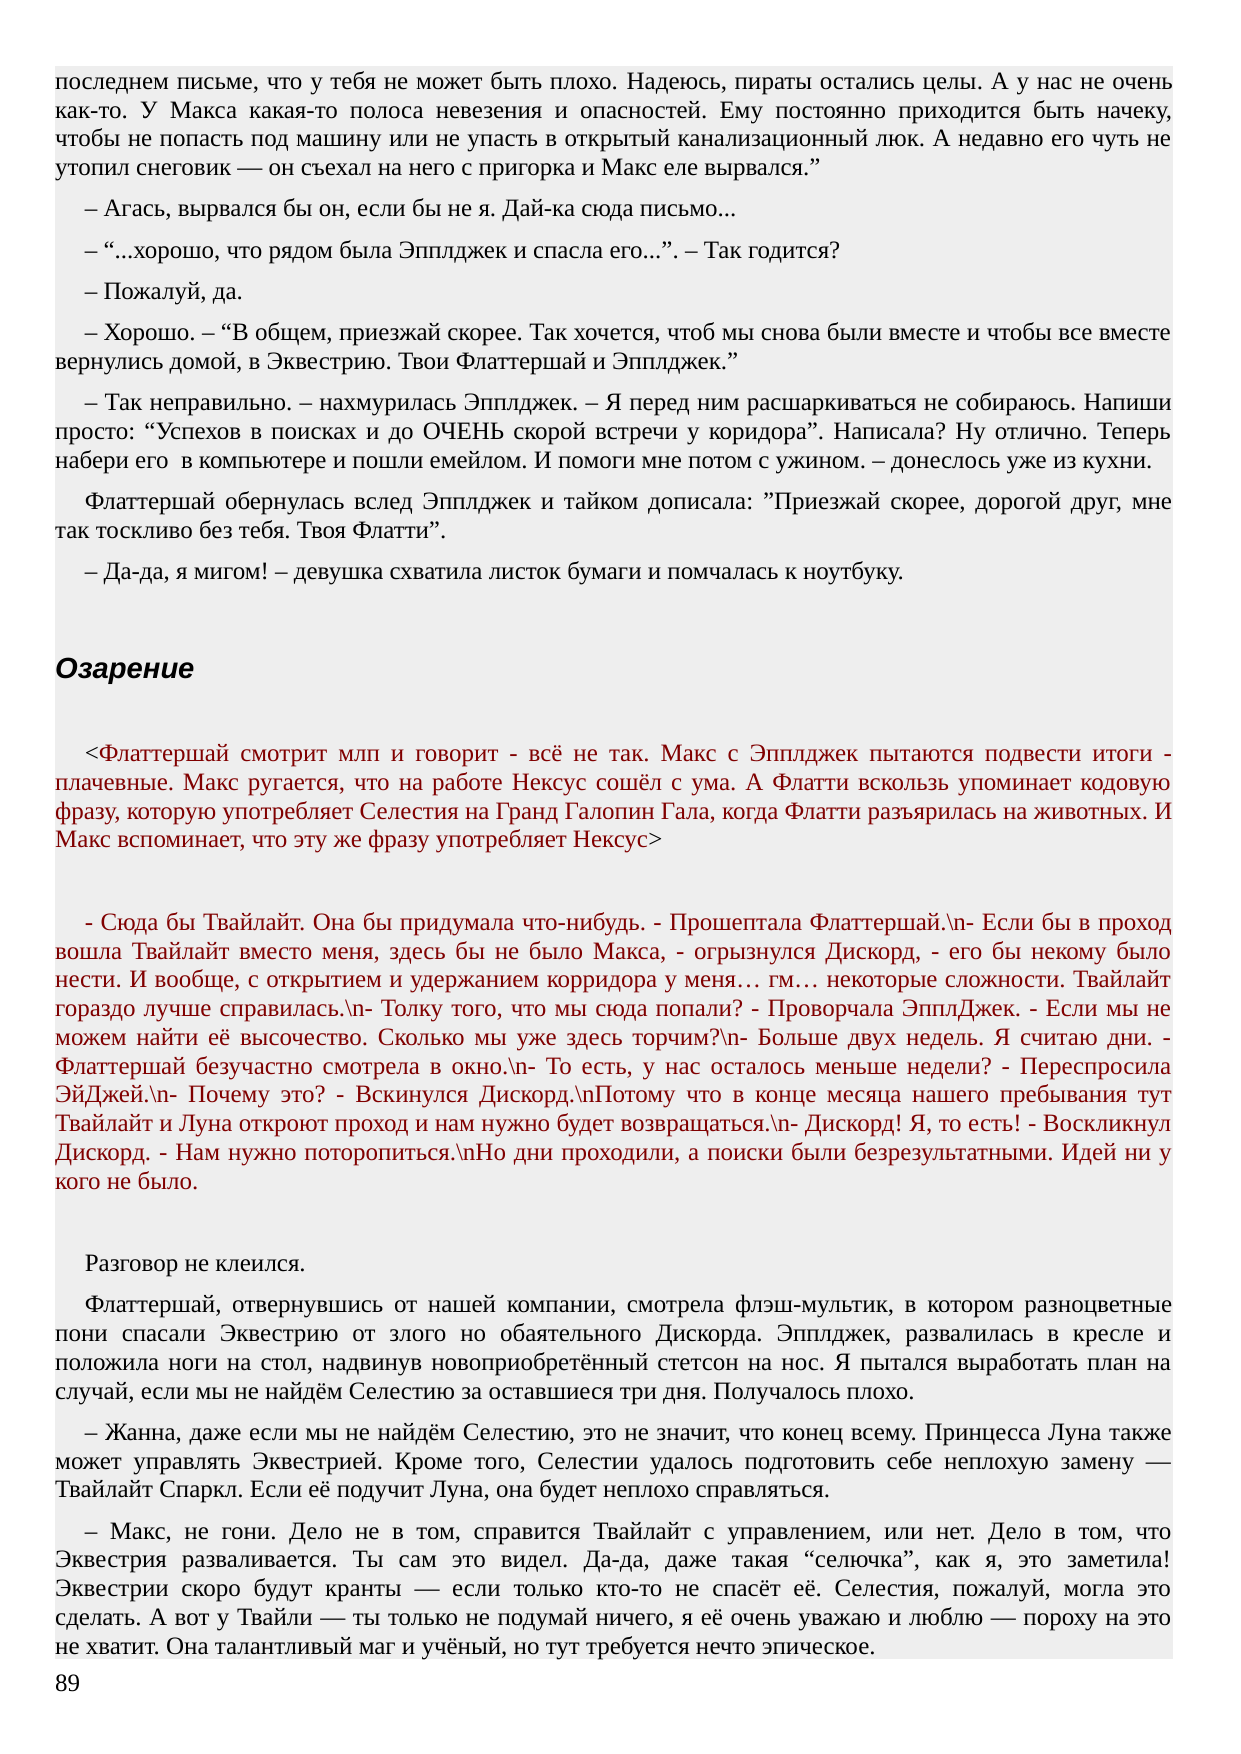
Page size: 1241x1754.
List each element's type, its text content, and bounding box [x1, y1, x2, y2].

text – Жанна, даже если мы не найдём Селестию, это не значит, что конец всему. Принцесса Луна также может управлять Эквестрией. Кроме того, Селестии удалось подготовить себе неплохую замену — Твайлайт Спаркл. Если её подучит Луна, она будет неплохо справляться. [55, 1417, 1173, 1503]
text - Сюда бы Твайлайт. Она бы придумала что-нибудь. - Прошептала Флаттершай.\n- Если бы в проход вошла Твайлайт вместо меня, здесь бы не было Макса, - огрызнулся Дискорд, - его бы некому было нести. И вообще, с открытием и удержанием корридора у меня… гм… некоторые сложности. Твайлайт гораздо лучше справилась.\n- Толку того, что мы сюда попали? - Проворчала ЭпплДжек. - Если мы не можем найти её высочество. Сколько мы уже здесь торчим?\n- Больше двух недель. Я считаю дни. - Флаттершай безучастно смотрела в окно.\n- То есть, у нас осталось меньше недели? - Переспросила ЭйДжей.\n- Почему это? - Вскинулся Дискорд.\nПотому что в конце месяца нашего пребывания тут Твайлайт и Луна откроют проход и нам нужно будет возвращаться.\n- Дискорд! Я, то есть! - Воскликнул Дискорд. - Нам нужно поторопиться.\nНо дни проходили, а поиски были безрезультатными. Идей ни у кого не было. [55, 907, 1173, 1194]
text – Да-да, я мигом! – девушка схватила листок бумаги и помчалась к ноутбуку. [55, 556, 1173, 585]
text Флаттершай обернулась вслед Эпплджек и тайком дописала: ”Приезжай скорее, дорогой друг, мне так тоскливо без тебя. Твоя Флатти”. [55, 486, 1173, 543]
text – “...хорошо, что рядом была Эпплджек и спасла его...”. – Так годится? [55, 235, 1173, 263]
text – Пожалуй, да. [55, 276, 1173, 305]
subtitle Озарение [55, 651, 1173, 684]
text – Агась, вырвался бы он, если бы не я. Дай-ка сюда письмо... [55, 193, 1173, 222]
text – Так неправильно. – нахмурилась Эпплджек. – Я перед ним расшаркиваться не собираюсь. Напиши просто: “Успехов в поисках и до ОЧЕНЬ скорой встречи у коридора”. Написала? Ну отлично. Теперь набери его в компьютере и пошли емейлом. И помоги мне потом с ужином. – донеслось уже из кухни. [55, 387, 1173, 473]
text последнем письме, что у тебя не может быть плохо. Надеюсь, пираты остались целы. А у нас не очень как-то. У Макса какая-то полоса невезения и опасностей. Ему постоянно приходится быть начеку, чтобы не попасть под машину или не упасть в открытый канализационный люк. А недавно его чуть не утопил снеговик — он съехал на него с пригорка и Макс еле вырвался.” [55, 66, 1173, 181]
text <Флаттершай смотрит млп и говорит - всё не так. Макс с Эпплджек пытаются подвести итоги - плачевные. Макс ругается, что на работе Нексус сошёл с ума. А Флатти вскользь упоминает кодовую фразу, которую употребляет Селестия на Гранд Галопин Гала, когда Флатти разъярилась на животных. И Макс вспоминает, что эту же фразу употребляет Нексус> [55, 738, 1173, 853]
text Флаттершай, отвернувшись от нашей компании, смотрела флэш-мультик, в котором разноцветные пони спасали Эквестрию от злого но обаятельного Дискорда. Эпплджек, развалилась в кресле и положила ноги на стол, надвинув новоприобретённый стетсон на нос. Я пытался выработать план на случай, если мы не найдём Селестию за оставшиеся три дня. Получалось плохо. [55, 1289, 1173, 1404]
text – Макс, не гони. Дело не в том, справится Твайлайт с управлением, или нет. Дело в том, что Эквестрия разваливается. Ты сам это видел. Да-да, даже такая “селючка”, как я, это заметила! Эквестрии скоро будут кранты — если только кто-то не спасёт её. Селестия, пожалуй, могла это сделать. А вот у Твайли — ты только не подумай ничего, я её очень уважаю и люблю — пороху на это не хватит. Она талантливый маг и учёный, но тут требуется нечто эпическое. [55, 1516, 1173, 1659]
text Разговор не клеился. [55, 1248, 1173, 1277]
text – Хорошо. – “В общем, приезжай скорее. Так хочется, чтоб мы снова были вместе и чтобы все вместе вернулись домой, в Эквестрию. Твои Флаттершай и Эпплджек.” [55, 317, 1173, 375]
